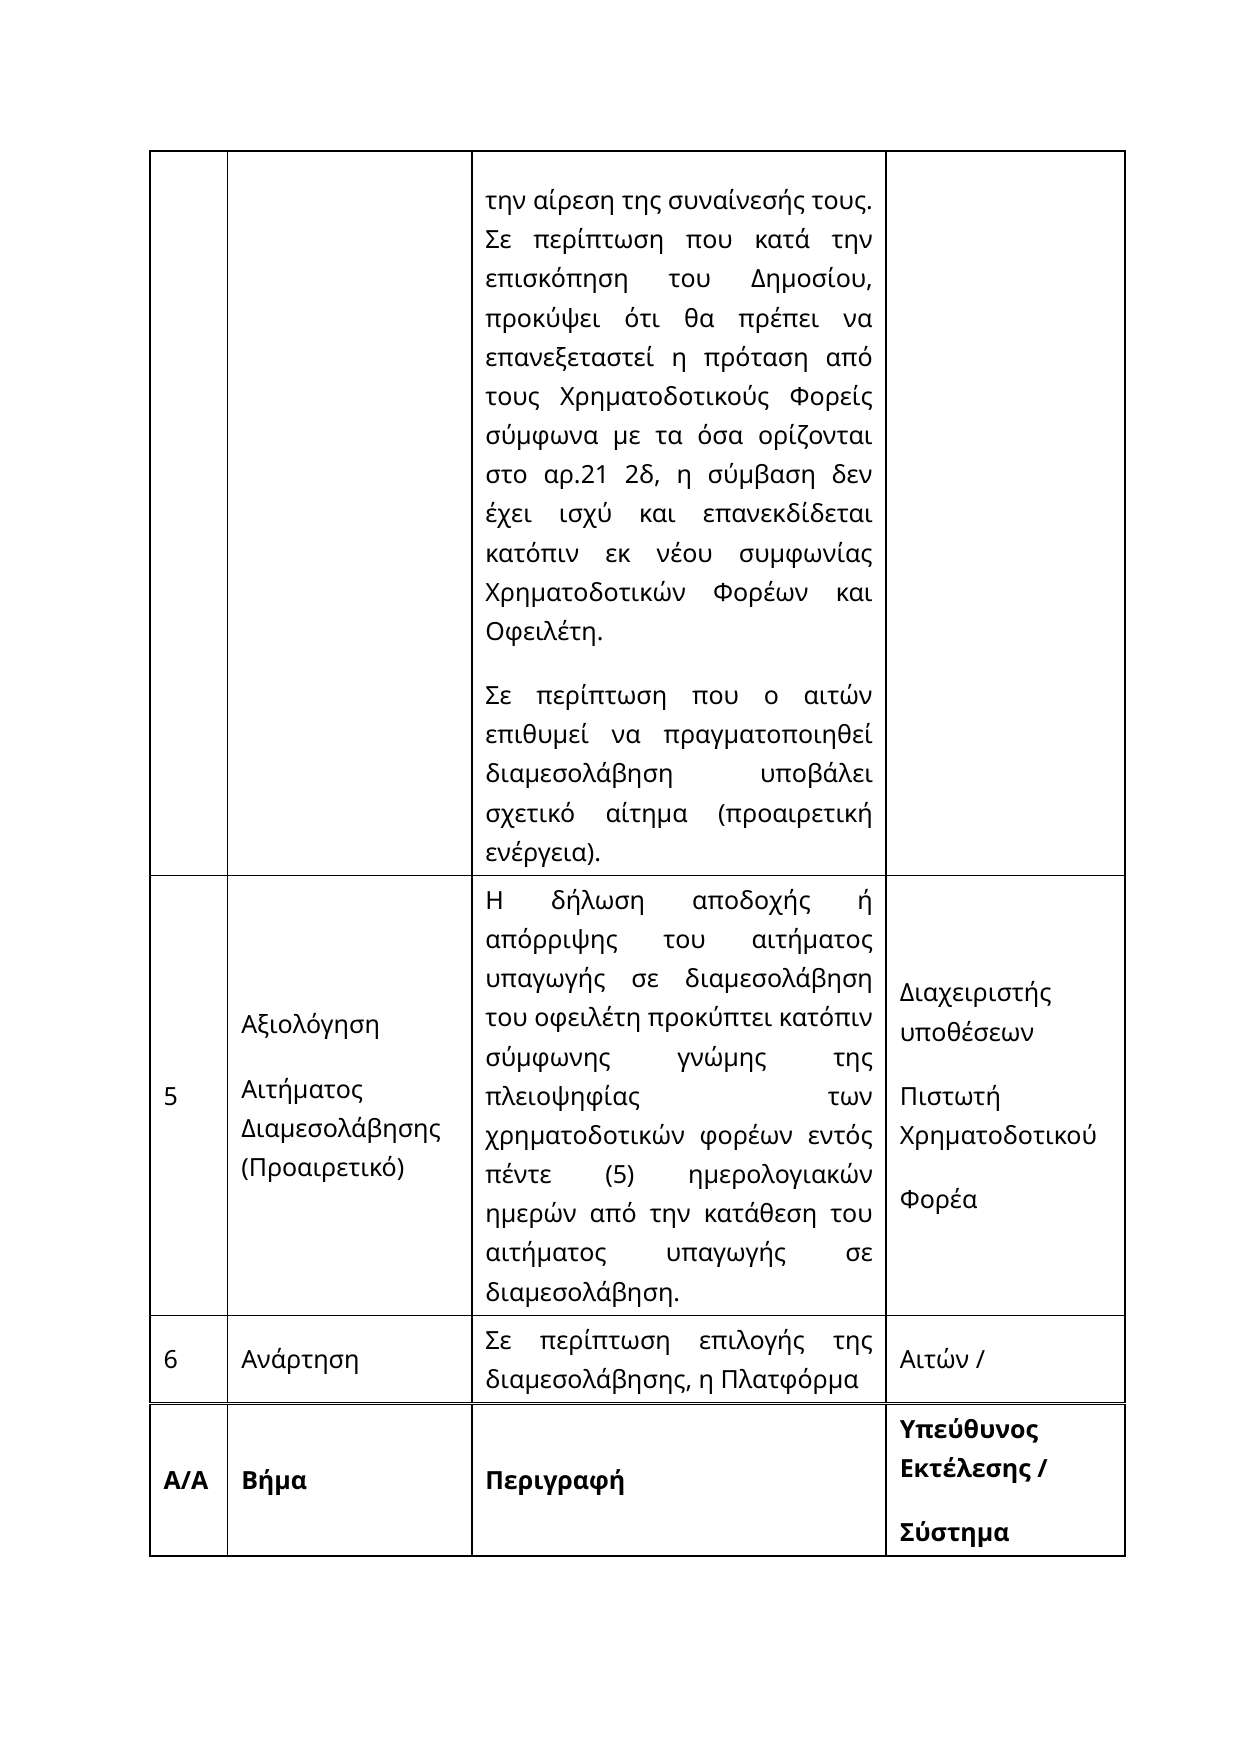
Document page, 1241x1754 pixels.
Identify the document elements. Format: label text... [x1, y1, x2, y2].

table_cell [228, 152, 471, 875]
table_cell την αίρεση της συναίνεσής τους. Σε περίπτωση που κατά την επισκόπηση του Δημοσίου, προκύψει ότι θα πρέπει να επανεξεταστεί η πρόταση από τους Χρηματοδοτικούς Φορείς σύμφωνα με τα όσα ορίζονται στο αρ.21 2δ, η σύμβαση δεν έχει ισχύ και επανεκδίδεται κατόπιν εκ νέου συμφωνίας Χρηματοδοτικών Φορέων και Οφειλέτη. Σε περίπτωση που ο αιτών επιθυμεί να πραγματοποιηθεί διαμεσολάβηση υποβάλει σχετικό αίτημα (προαιρετική ενέργεια). [473, 152, 885, 875]
table_cell Αιτών / [887, 1316, 1124, 1402]
table_header Α/Α [151, 1405, 227, 1555]
table_cell 6 [151, 1316, 227, 1402]
table_header Βήμα [228, 1405, 471, 1555]
table_cell [151, 152, 227, 875]
table_cell 5 [151, 876, 227, 1314]
table_header Περιγραφή [473, 1405, 885, 1555]
table_cell [887, 152, 1124, 875]
table_cell Διαχειριστής υποθέσεων Πιστωτή Χρηματοδοτικού Φορέα [887, 876, 1124, 1314]
table_cell Αξιολόγηση Αιτήματος Διαμεσολάβησης (Προαιρετικό) [228, 876, 471, 1314]
table_cell Ανάρτηση [228, 1316, 471, 1402]
table_cell Σε περίπτωση επιλογής της διαμεσολάβησης, η Πλατφόρμα [473, 1316, 885, 1402]
table_cell Η δήλωση αποδοχής ή απόρριψης του αιτήματος υπαγωγής σε διαμεσολάβηση του οφειλέτη προκύπτει κατόπιν σύμφωνης γνώμης της πλειοψηφίας των χρηματοδοτικών φορέων εντός πέντε (5) ημερολογιακών ημερών από την κατάθεση του αιτήματος υπαγωγής σε διαμεσολάβηση. [473, 876, 885, 1314]
table_header Υπεύθυνος Εκτέλεσης / Σύστημα [887, 1405, 1124, 1555]
